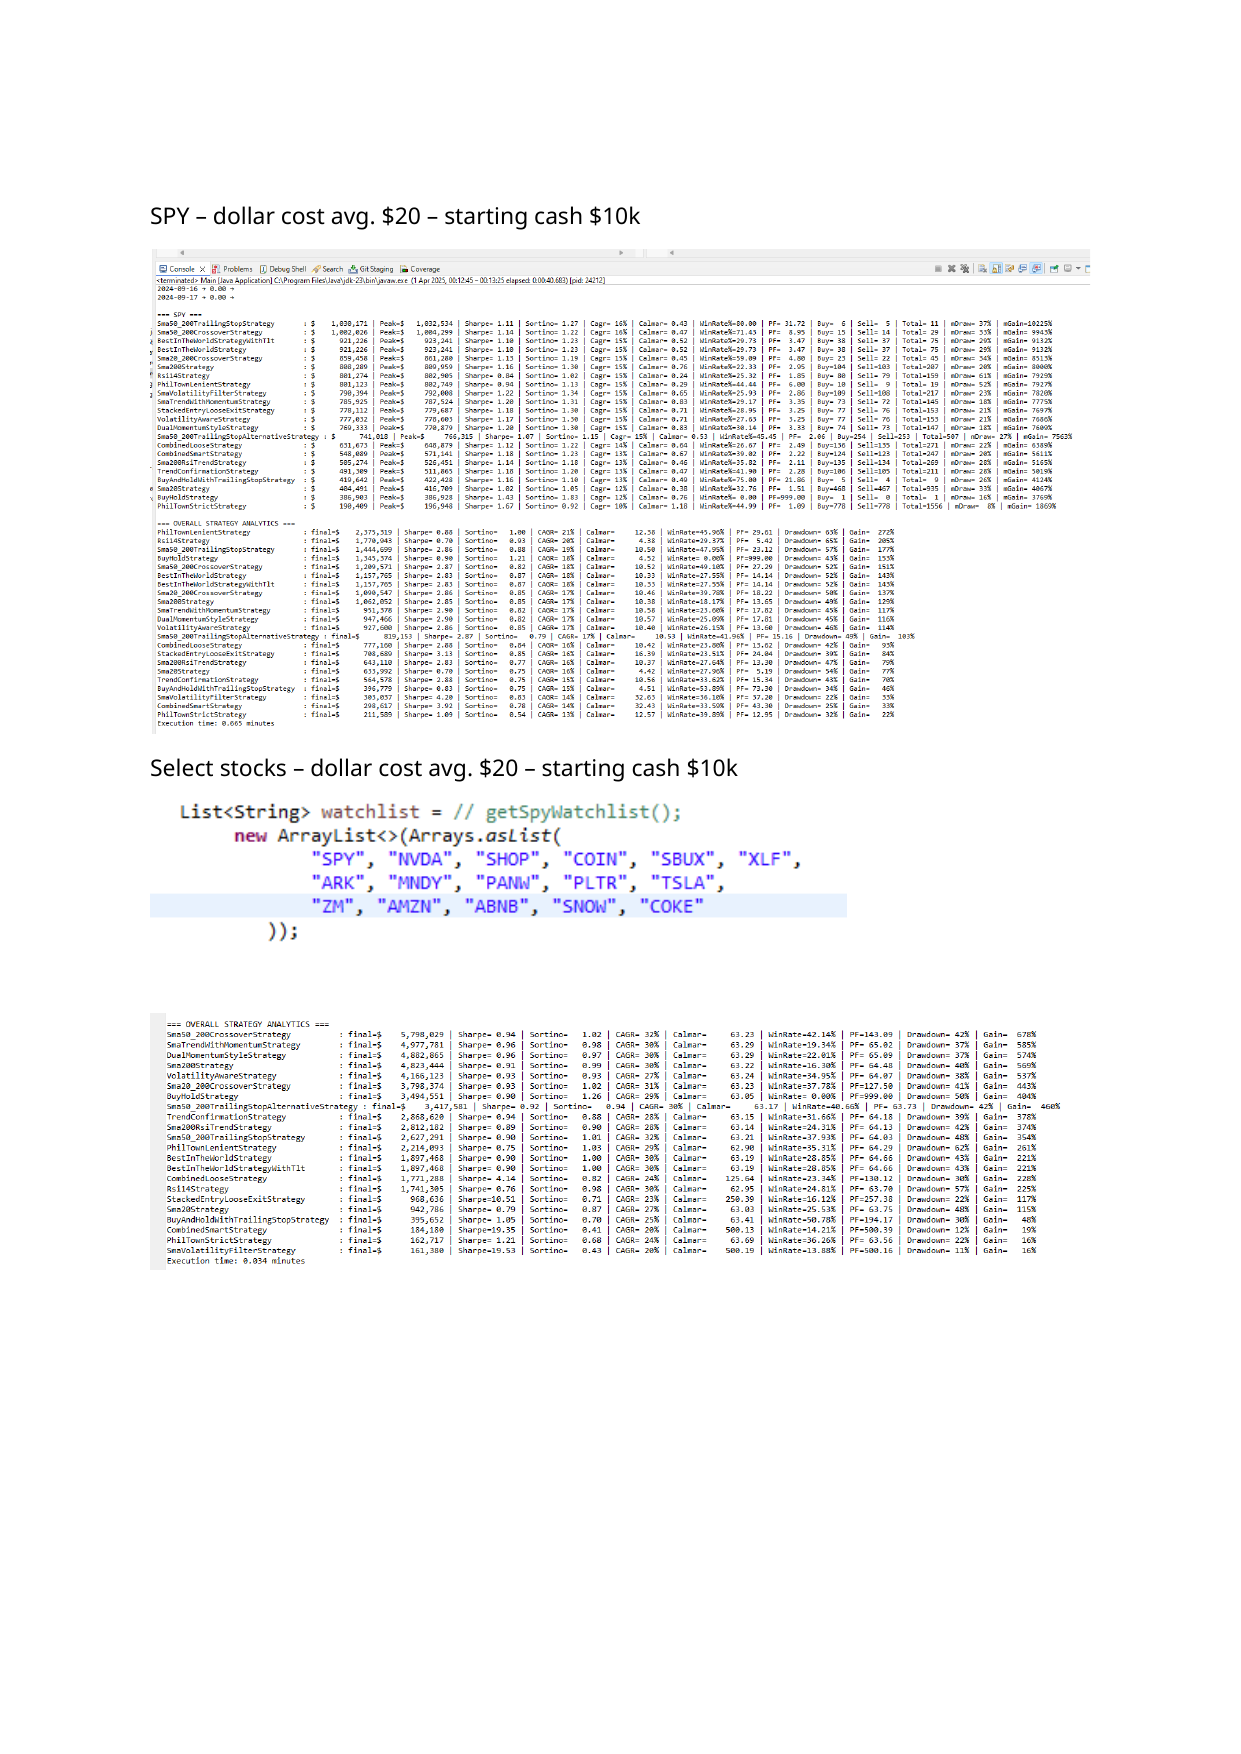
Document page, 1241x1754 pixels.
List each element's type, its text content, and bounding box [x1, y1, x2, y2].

text Select stocks – dollar cost avg. $20 – starting cash $10k [150, 752, 1090, 783]
text SPY – dollar cost avg. $20 – starting cash $10k [150, 200, 1090, 231]
